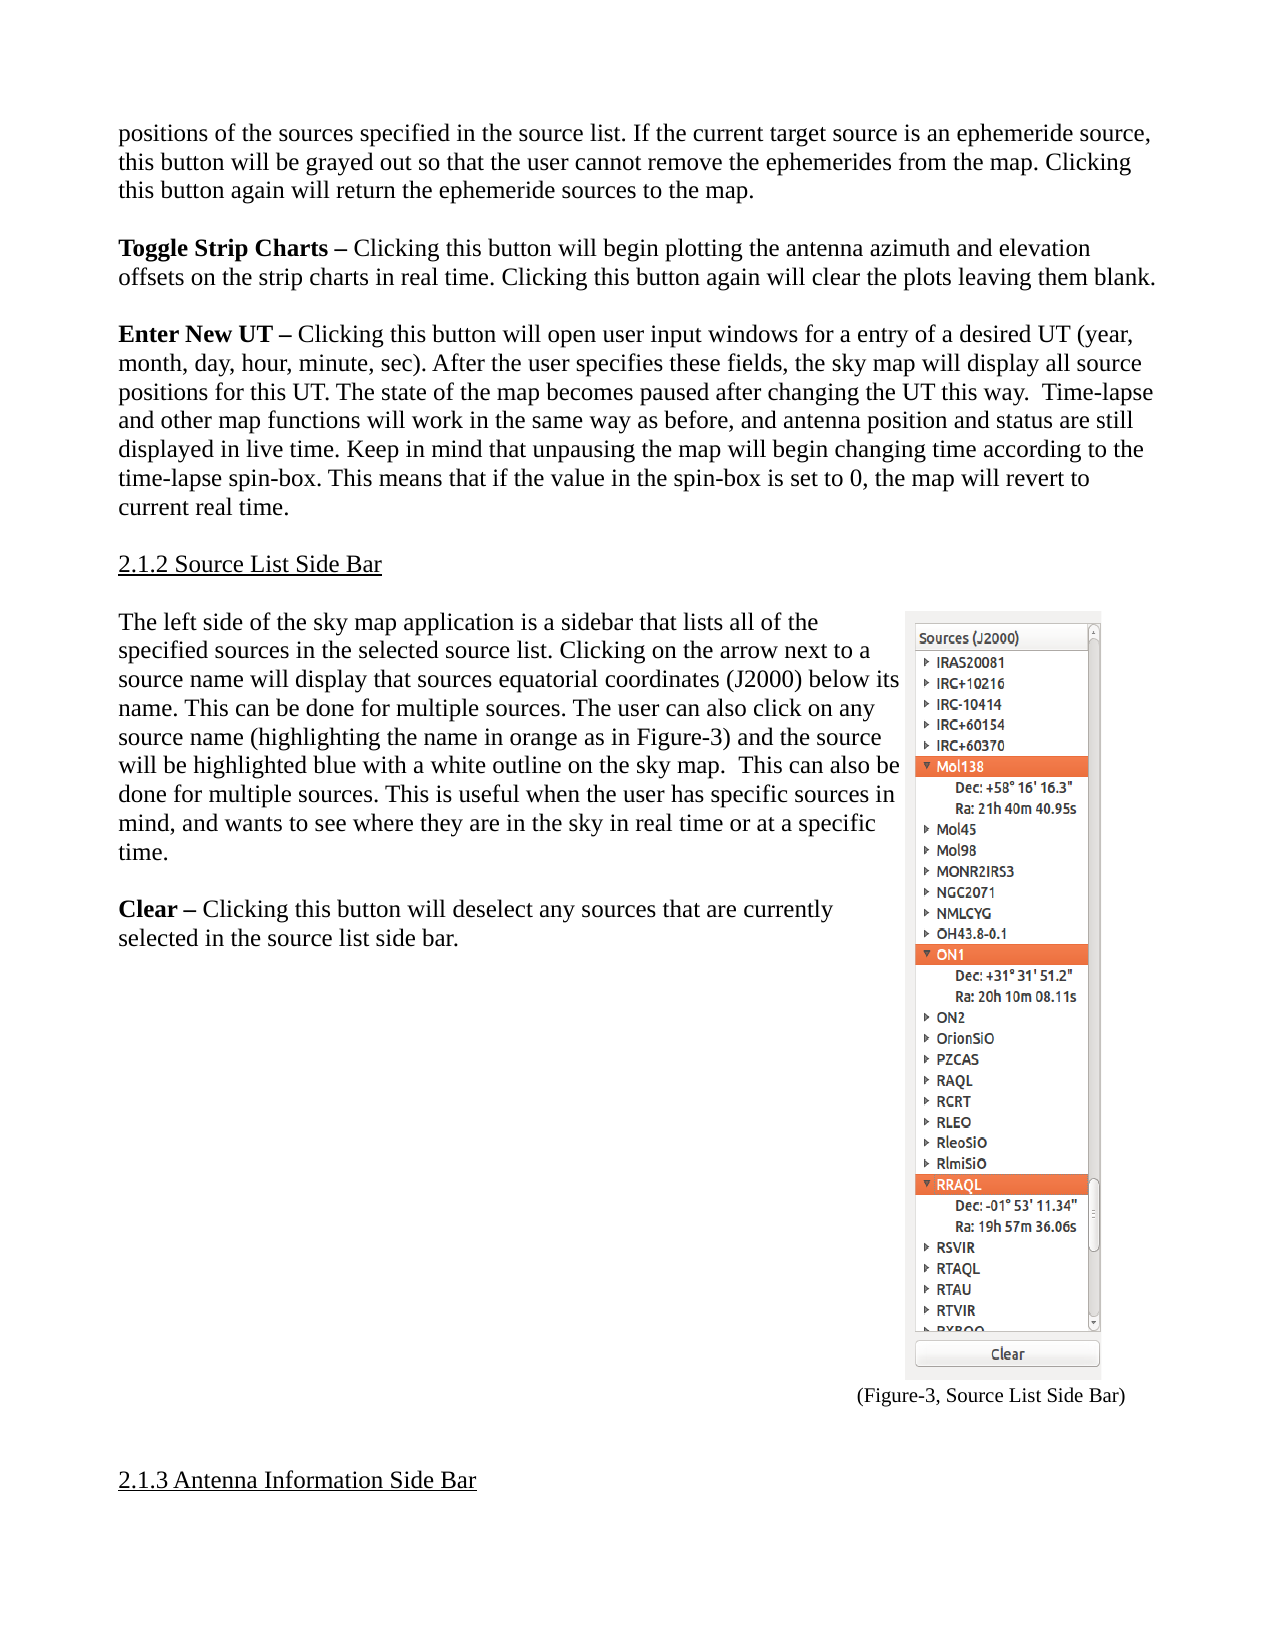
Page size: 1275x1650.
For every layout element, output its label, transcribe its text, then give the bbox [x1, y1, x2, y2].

text [1102, 894, 1157, 952]
text 2.1.2 Source List Side Bar [118, 549, 1157, 578]
text Enter New UT – Clicking this button will open user input windows for a entry of a desired UT (year, month, day, hour, minute, sec). After the user specifies these fields, the sky map will display all source positions for this UT. The state of the map becomes paused after changing the UT this way. Time-lapse and other map functions will work in the same way as before, and antenna position and status are still displayed in live time. Keep in mind that unpausing the map will begin changing time according to the time-lapse spin-box. This means that if the value in the spin-box is set to 0, the map will revert to current real time. [118, 319, 1157, 521]
text Toggle Strip Charts – Clicking this button will begin plotting the antenna azimuth and elevation offsets on the strip charts in real time. Clicking this button again will clear the plots leaving them blank. [118, 233, 1157, 291]
text positions of the sources specified in the source list. If the current target source is an ephemeride source, this button will be grayed out so that the user cannot remove the ephemerides from the map. Clicking this button again will return the ephemeride sources to the map. [118, 118, 1157, 204]
picture [905, 611, 1102, 1380]
text The left side of the sky map application is a sidebar that lists all of the specified sources in the selected source list. Clicking on the arrow next to a source name will display that sources equatorial coordinates (J2000) below its name. This can be done for multiple sources. The user can also click on any source name (highlighting the name in orange as in Figure-3) and the source will be highlighted blue with a white outline on the sky map. This can also be done for multiple sources. This is useful when the user has specific sources in mind, and wants to see where they are in the sky in real time or at a specific time. [118, 607, 1157, 866]
text Clear – Clicking this button will deselect any sources that are currently selected in the source list side bar. [118, 894, 905, 952]
text (Figure-3, Source List Side Bar) [118, 1383, 1157, 1407]
text 2.1.3 Antenna Information Side Bar [118, 1465, 1157, 1493]
